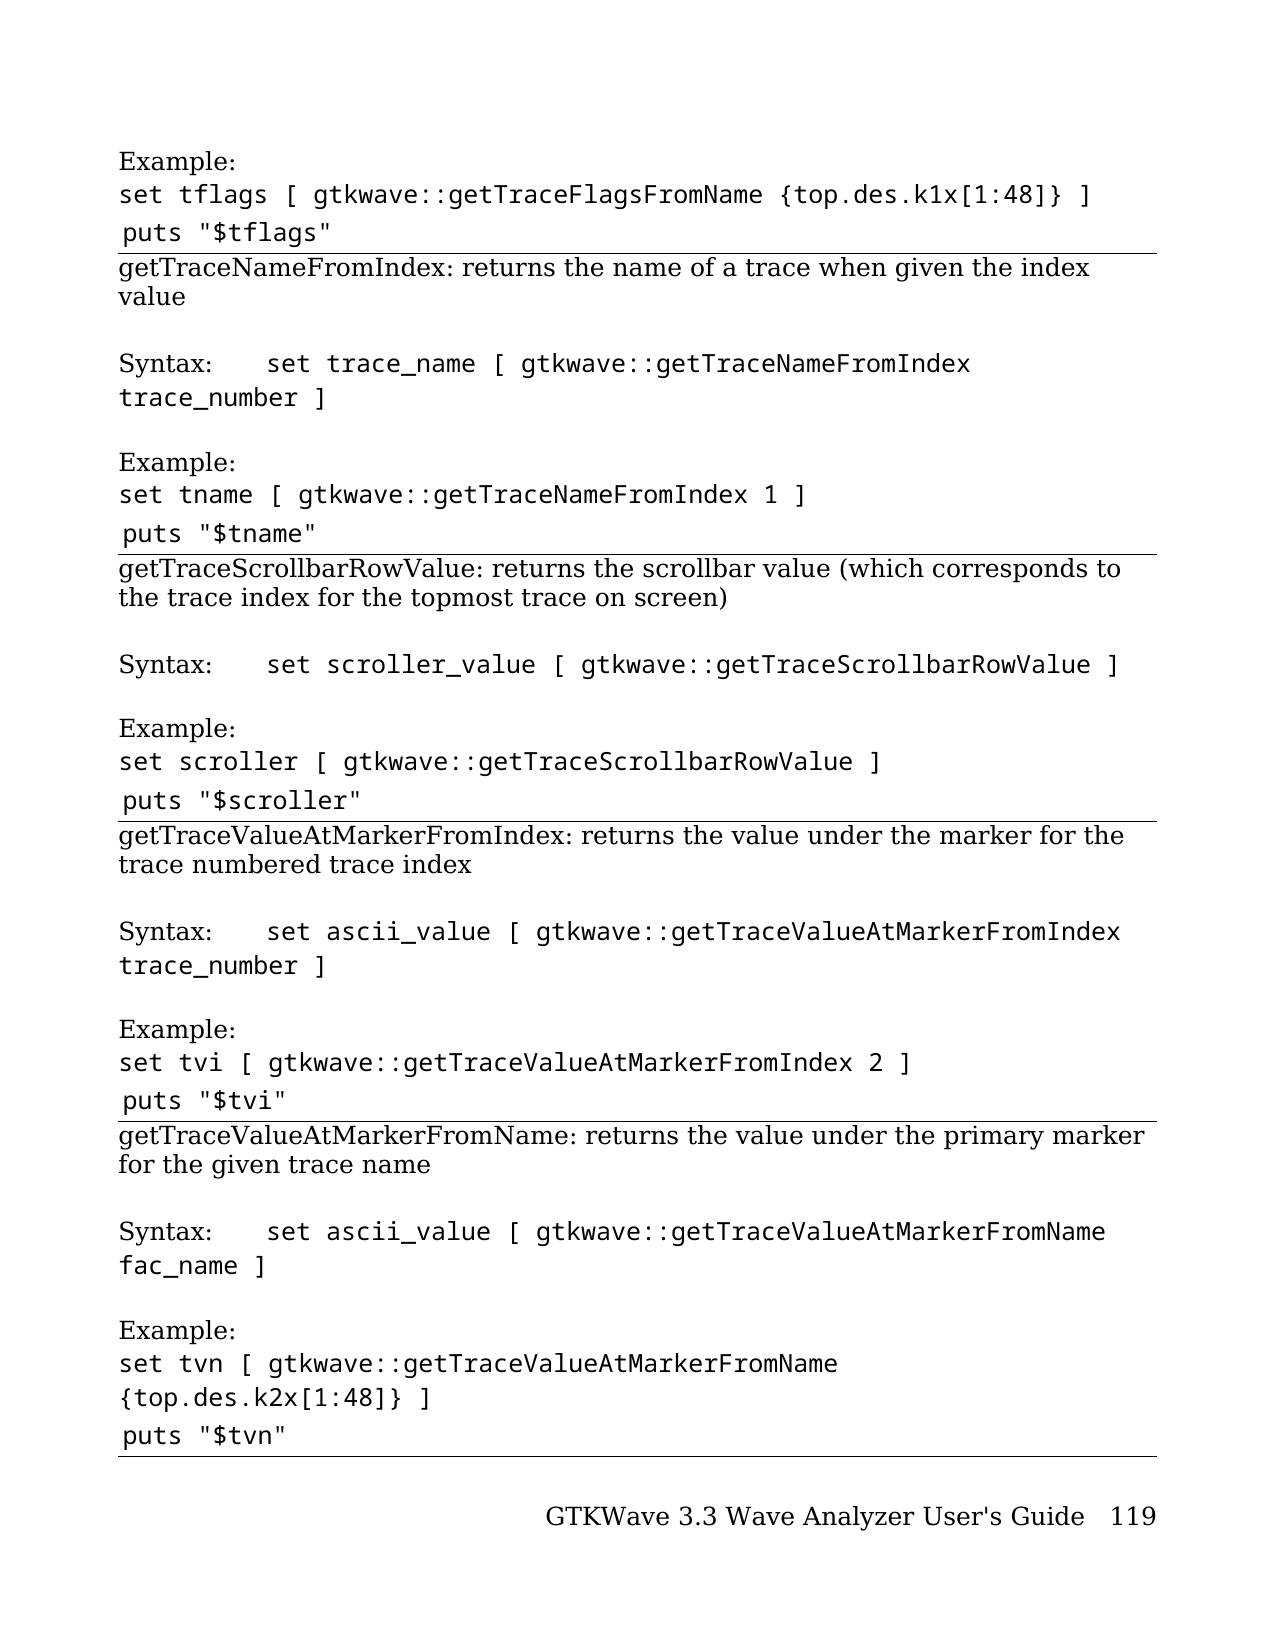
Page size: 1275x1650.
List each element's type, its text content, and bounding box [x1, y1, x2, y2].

text puts "$scroller" [118, 778, 1157, 821]
text set tvn [ gtkwave::getTraceValueAtMarkerFromName {top.des.k2x[1:48]} ] [118, 1345, 1157, 1413]
text set tname [ gtkwave::getTraceNameFromIndex 1 ] [118, 477, 1157, 511]
text getTraceScrollbarRowValue: returns the scrollbar value (which corresponds to the trace index for the topmost trace on screen) [118, 555, 1157, 612]
text set tflags [ gtkwave::getTraceFlagsFromName {top.des.k1x[1:48]} ] [118, 176, 1157, 211]
text puts "$tvi" [118, 1079, 1157, 1121]
text Syntax: set scroller_value [ gtkwave::getTraceScrollbarRowValue ] [118, 647, 1157, 681]
text getTraceNameFromIndex: returns the name of a trace when given the index value [118, 254, 1157, 312]
text set tvi [ gtkwave::getTraceValueAtMarkerFromIndex 2 ] [118, 1044, 1157, 1079]
text set scroller [ gtkwave::getTraceScrollbarRowValue ] [118, 744, 1157, 778]
text Syntax: set ascii_value [ gtkwave::getTraceValueAtMarkerFromIndex trace_number ] [118, 913, 1157, 981]
text Syntax: set trace_name [ gtkwave::getTraceNameFromIndex trace_number ] [118, 346, 1157, 414]
text Example: [118, 147, 1157, 176]
text getTraceValueAtMarkerFromName: returns the value under the primary marker for the given trace name [118, 1122, 1157, 1180]
text Syntax: set ascii_value [ gtkwave::getTraceValueAtMarkerFromName fac_name ] [118, 1214, 1157, 1282]
text puts "$tvn" [118, 1413, 1157, 1456]
text getTraceValueAtMarkerFromIndex: returns the value under the marker for the trace numbered trace index [118, 822, 1157, 879]
text Example: [118, 715, 1157, 744]
text puts "$tflags" [118, 211, 1157, 253]
text puts "$tname" [118, 511, 1157, 554]
text Example: [118, 448, 1157, 477]
text Example: [118, 1015, 1157, 1044]
text Example: [118, 1316, 1157, 1345]
